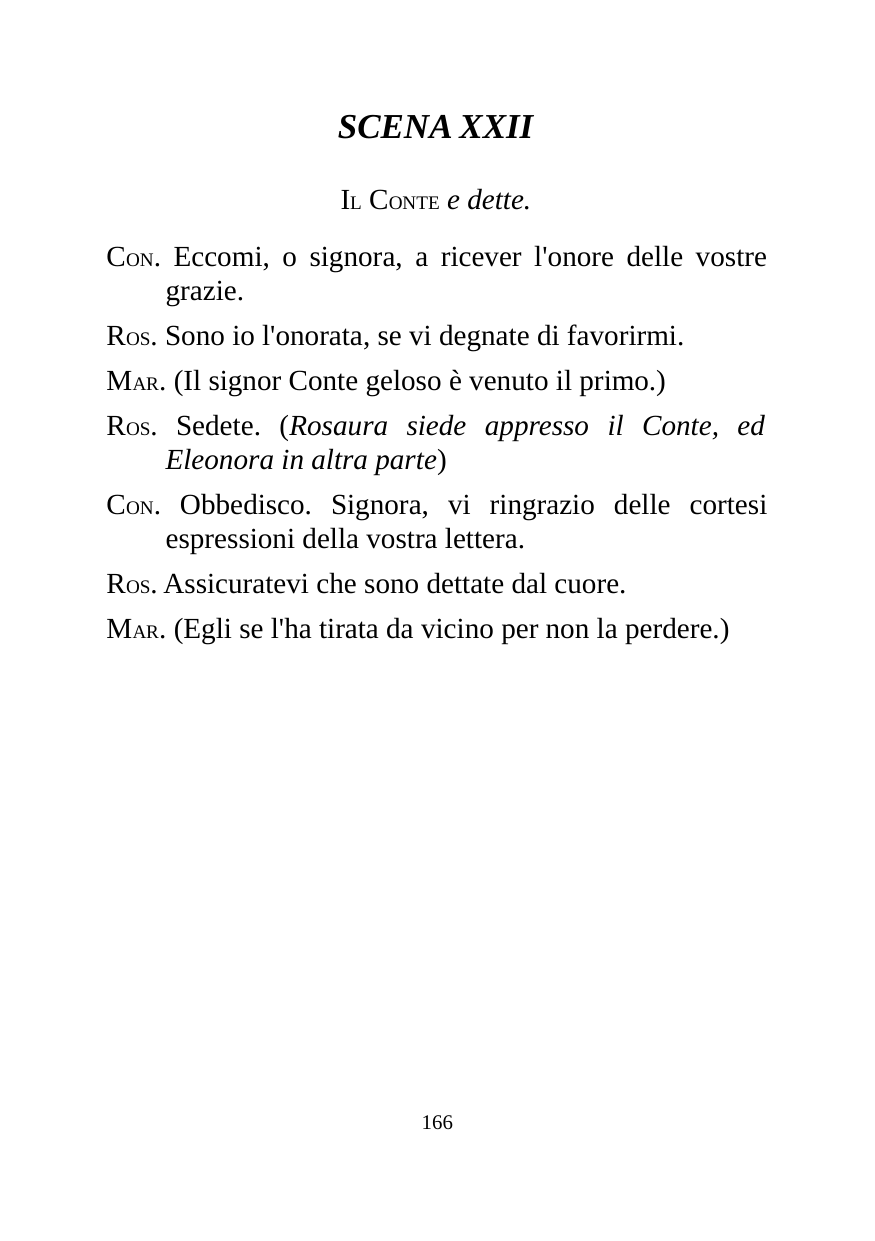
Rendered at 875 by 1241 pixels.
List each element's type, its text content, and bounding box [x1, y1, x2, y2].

subtitle SCENA XXII [106, 106, 768, 146]
text Ros. Sono io l'onorata, se vi degnate di favorirmi. [106, 318, 768, 351]
text Con. Obbedisco. Signora, vi ringrazio delle cortesi espressioni della vostra lettera. [106, 487, 768, 554]
text Mar. (Egli se l'ha tirata da vicino per non la perdere.) [106, 612, 768, 645]
text Mar. (Il signor Conte geloso è venuto il primo.) [106, 363, 768, 397]
text Ros. Assicuratevi che sono dettate dal cuore. [106, 566, 768, 600]
text Il Conte e dette. [106, 182, 768, 215]
text Con. Eccomi, o signora, a ricever l'onore delle vostre grazie. [106, 239, 768, 306]
text Ros. Sedete. (Rosaura siede appresso il Conte, ed Eleonora in altra parte) [106, 408, 768, 476]
